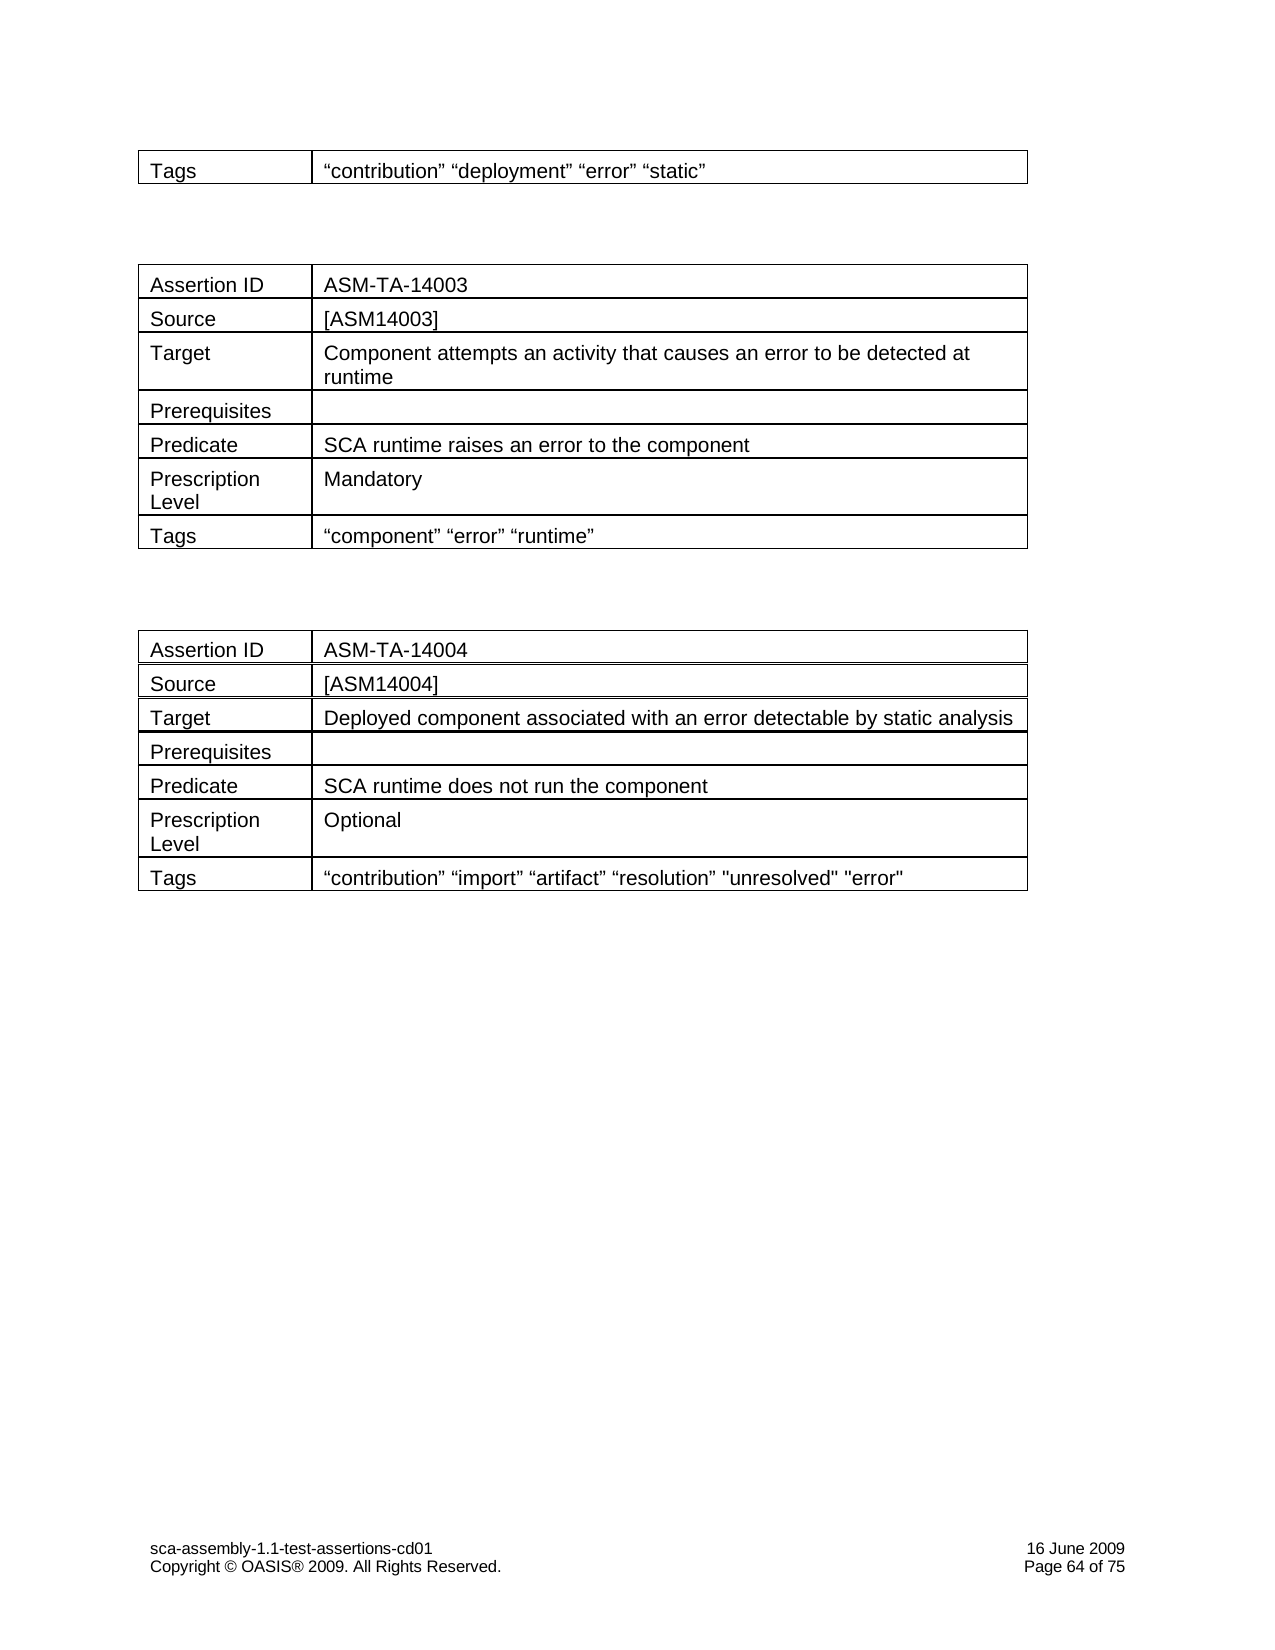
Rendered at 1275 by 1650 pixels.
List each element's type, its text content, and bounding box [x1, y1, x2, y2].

table_cell Tags [139, 151, 311, 183]
table_cell Tags [139, 858, 311, 890]
table_cell Predicate [139, 425, 311, 457]
table_cell SCA runtime does not run the component [313, 766, 1027, 798]
table_cell Predicate [139, 766, 311, 798]
table_cell Target [139, 333, 311, 389]
table_cell “contribution” “deployment” “error” “static” [313, 151, 1027, 183]
table_cell Source [139, 665, 311, 696]
table_cell Optional [313, 800, 1027, 856]
table_cell [ASM14004] [313, 665, 1027, 696]
table_cell Mandatory [313, 459, 1027, 514]
table_cell Target [139, 699, 311, 730]
table_cell Component attempts an activity that causes an error to be detected at runtime [313, 333, 1027, 389]
table_cell SCA runtime raises an error to the component [313, 425, 1027, 457]
table_header Assertion ID [139, 631, 311, 662]
table_header Assertion ID [139, 265, 311, 297]
table_header ASM-TA-14004 [313, 631, 1027, 662]
table_cell Deployed component associated with an error detectable by static analysis [313, 699, 1027, 730]
table_cell “component” “error” “runtime” [313, 516, 1027, 548]
table_cell Prerequisites [139, 733, 311, 764]
table_cell [313, 733, 1027, 764]
table_cell Prescription Level [139, 459, 311, 514]
table_cell Prescription Level [139, 800, 311, 856]
table_cell Tags [139, 516, 311, 548]
table_cell [313, 391, 1027, 423]
table_cell Source [139, 299, 311, 331]
table_cell Prerequisites [139, 391, 311, 423]
table_cell [ASM14003] [313, 299, 1027, 331]
table_header ASM-TA-14003 [313, 265, 1027, 297]
table_cell “contribution” “import” “artifact” “resolution” "unresolved" "error" [313, 858, 1027, 890]
